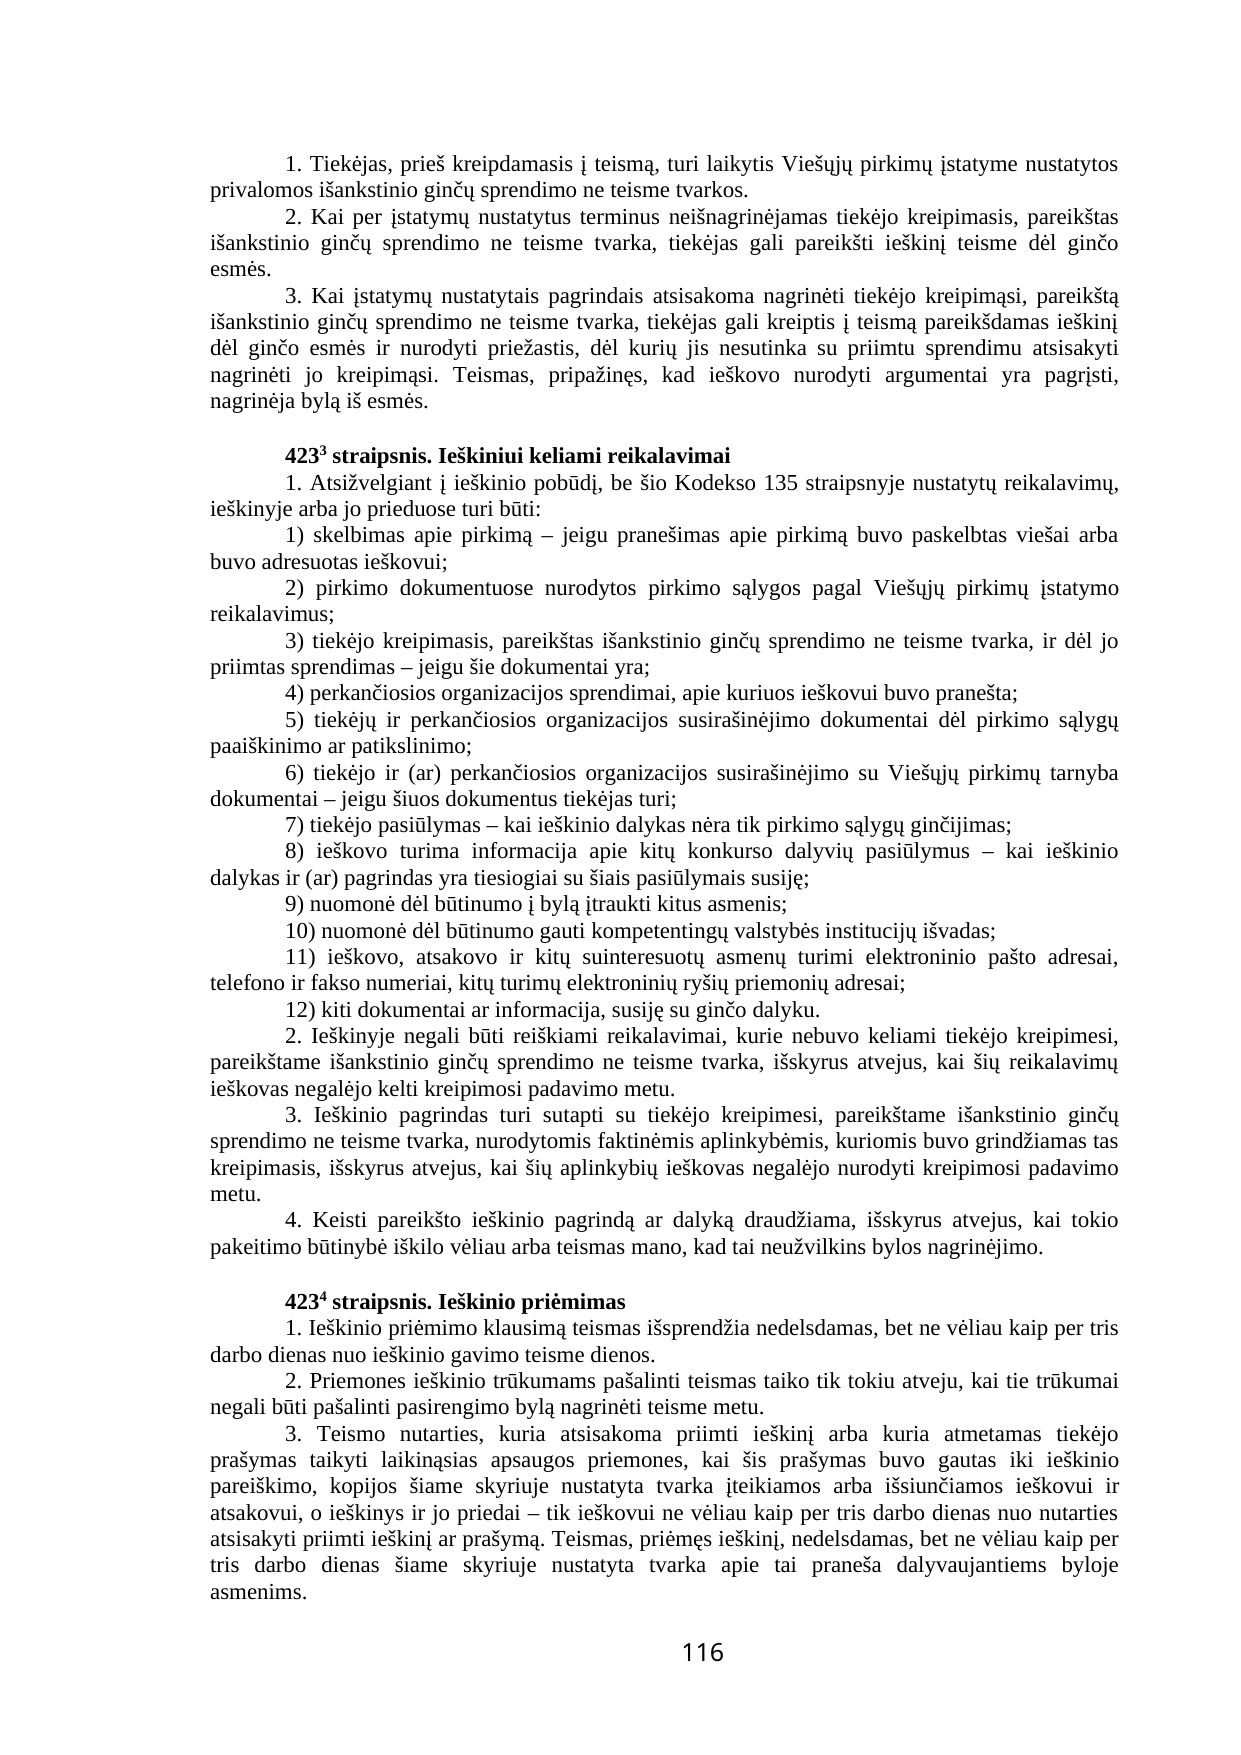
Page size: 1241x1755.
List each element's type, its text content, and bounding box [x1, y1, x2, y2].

text 1) skelbimas apie pirkimą – jeigu pranešimas apie pirkimą buvo paskelbtas viešai arba buvo adresuotas ieškovui; [210, 521, 1120, 574]
text 6) tiekėjo ir (ar) perkančiosios organizacijos susirašinėjimo su Viešųjų pirkimų tarnyba dokumentai – jeigu šiuos dokumentus tiekėjas turi; [210, 758, 1120, 811]
text 2. Kai per įstatymų nustatytus terminus neišnagrinėjamas tiekėjo kreipimasis, pareikštas išankstinio ginčų sprendimo ne teisme tvarka, tiekėjas gali pareikšti ieškinį teisme dėl ginčo esmės. [210, 203, 1120, 282]
text 12) kiti dokumentai ar informacija, susiję su ginčo dalyku. [210, 996, 1120, 1022]
text 1. Atsižvelgiant į ieškinio pobūdį, be šio Kodekso 135 straipsnyje nustatytų reikalavimų, ieškinyje arba jo prieduose turi būti: [210, 469, 1120, 521]
text 8) ieškovo turima informacija apie kitų konkurso dalyvių pasiūlymus – kai ieškinio dalykas ir (ar) pagrindas yra tiesiogiai su šiais pasiūlymais susiję; [210, 838, 1120, 890]
text 3. Kai įstatymų nustatytais pagrindais atsisakoma nagrinėti tiekėjo kreipimąsi, pareikštą išankstinio ginčų sprendimo ne teisme tvarka, tiekėjas gali kreiptis į teismą pareikšdamas ieškinį dėl ginčo esmės ir nurodyti priežastis, dėl kurių jis nesutinka su priimtu sprendimu atsisakyti nagrinėti jo kreipimąsi. Teismas, pripažinęs, kad ieškovo nurodyti argumentai yra pagrįsti, nagrinėja bylą iš esmės. [210, 282, 1120, 413]
text 11) ieškovo, atsakovo ir kitų suinteresuotų asmenų turimi elektroninio pašto adresai, telefono ir fakso numeriai, kitų turimų elektroninių ryšių priemonių adresai; [210, 943, 1120, 996]
text 1. Tiekėjas, prieš kreipdamasis į teismą, turi laikytis Viešųjų pirkimų įstatyme nustatytos privalomos išankstinio ginčų sprendimo ne teisme tvarkos. [210, 150, 1120, 203]
text 2) pirkimo dokumentuose nurodytos pirkimo sąlygos pagal Viešųjų pirkimų įstatymo reikalavimus; [210, 574, 1120, 627]
text 4234 straipsnis. Ieškinio priėmimas [210, 1288, 1120, 1314]
text 4. Keisti pareikšto ieškinio pagrindą ar dalyką draudžiama, išskyrus atvejus, kai tokio pakeitimo būtinybė iškilo vėliau arba teismas mano, kad tai neužvilkins bylos nagrinėjimo. [210, 1207, 1120, 1259]
text 3. Teismo nutarties, kuria atsisakoma priimti ieškinį arba kuria atmetamas tiekėjo prašymas taikyti laikinąsias apsaugos priemones, kai šis prašymas buvo gautas iki ieškinio pareiškimo, kopijos šiame skyriuje nustatyta tvarka įteikiamos arba išsiunčiamos ieškovui ir atsakovui, o ieškinys ir jo priedai – tik ieškovui ne vėliau kaip per tris darbo dienas nuo nutarties atsisakyti priimti ieškinį ar prašymą. Teismas, priėmęs ieškinį, nedelsdamas, bet ne vėliau kaip per tris darbo dienas šiame skyriuje nustatyta tvarka apie tai praneša dalyvaujantiems byloje asmenims. [210, 1420, 1120, 1604]
text 3. Ieškinio pagrindas turi sutapti su tiekėjo kreipimesi, pareikštame išankstinio ginčų sprendimo ne teisme tvarka, nurodytomis faktinėmis aplinkybėmis, kuriomis buvo grindžiamas tas kreipimasis, išskyrus atvejus, kai šių aplinkybių ieškovas negalėjo nurodyti kreipimosi padavimo metu. [210, 1101, 1120, 1207]
text 10) nuomonė dėl būtinumo gauti kompetentingų valstybės institucijų išvadas; [210, 917, 1120, 943]
text 3) tiekėjo kreipimasis, pareikštas išankstinio ginčų sprendimo ne teisme tvarka, ir dėl jo priimtas sprendimas – jeigu šie dokumentai yra; [210, 627, 1120, 679]
text 4233 straipsnis. Ieškiniui keliami reikalavimai [210, 442, 1120, 469]
text 2. Ieškinyje negali būti reiškiami reikalavimai, kurie nebuvo keliami tiekėjo kreipimesi, pareikštame išankstinio ginčų sprendimo ne teisme tvarka, išskyrus atvejus, kai šių reikalavimų ieškovas negalėjo kelti kreipimosi padavimo metu. [210, 1022, 1120, 1101]
text 9) nuomonė dėl būtinumo į bylą įtraukti kitus asmenis; [210, 890, 1120, 917]
text 2. Priemones ieškinio trūkumams pašalinti teismas taiko tik tokiu atveju, kai tie trūkumai negali būti pašalinti pasirengimo bylą nagrinėti teisme metu. [210, 1367, 1120, 1420]
text 7) tiekėjo pasiūlymas – kai ieškinio dalykas nėra tik pirkimo sąlygų ginčijimas; [210, 811, 1120, 838]
text 1. Ieškinio priėmimo klausimą teismas išsprendžia nedelsdamas, bet ne vėliau kaip per tris darbo dienas nuo ieškinio gavimo teisme dienos. [210, 1314, 1120, 1367]
text 4) perkančiosios organizacijos sprendimai, apie kuriuos ieškovui buvo pranešta; [210, 679, 1120, 706]
text 5) tiekėjų ir perkančiosios organizacijos susirašinėjimo dokumentai dėl pirkimo sąlygų paaiškinimo ar patikslinimo; [210, 706, 1120, 758]
